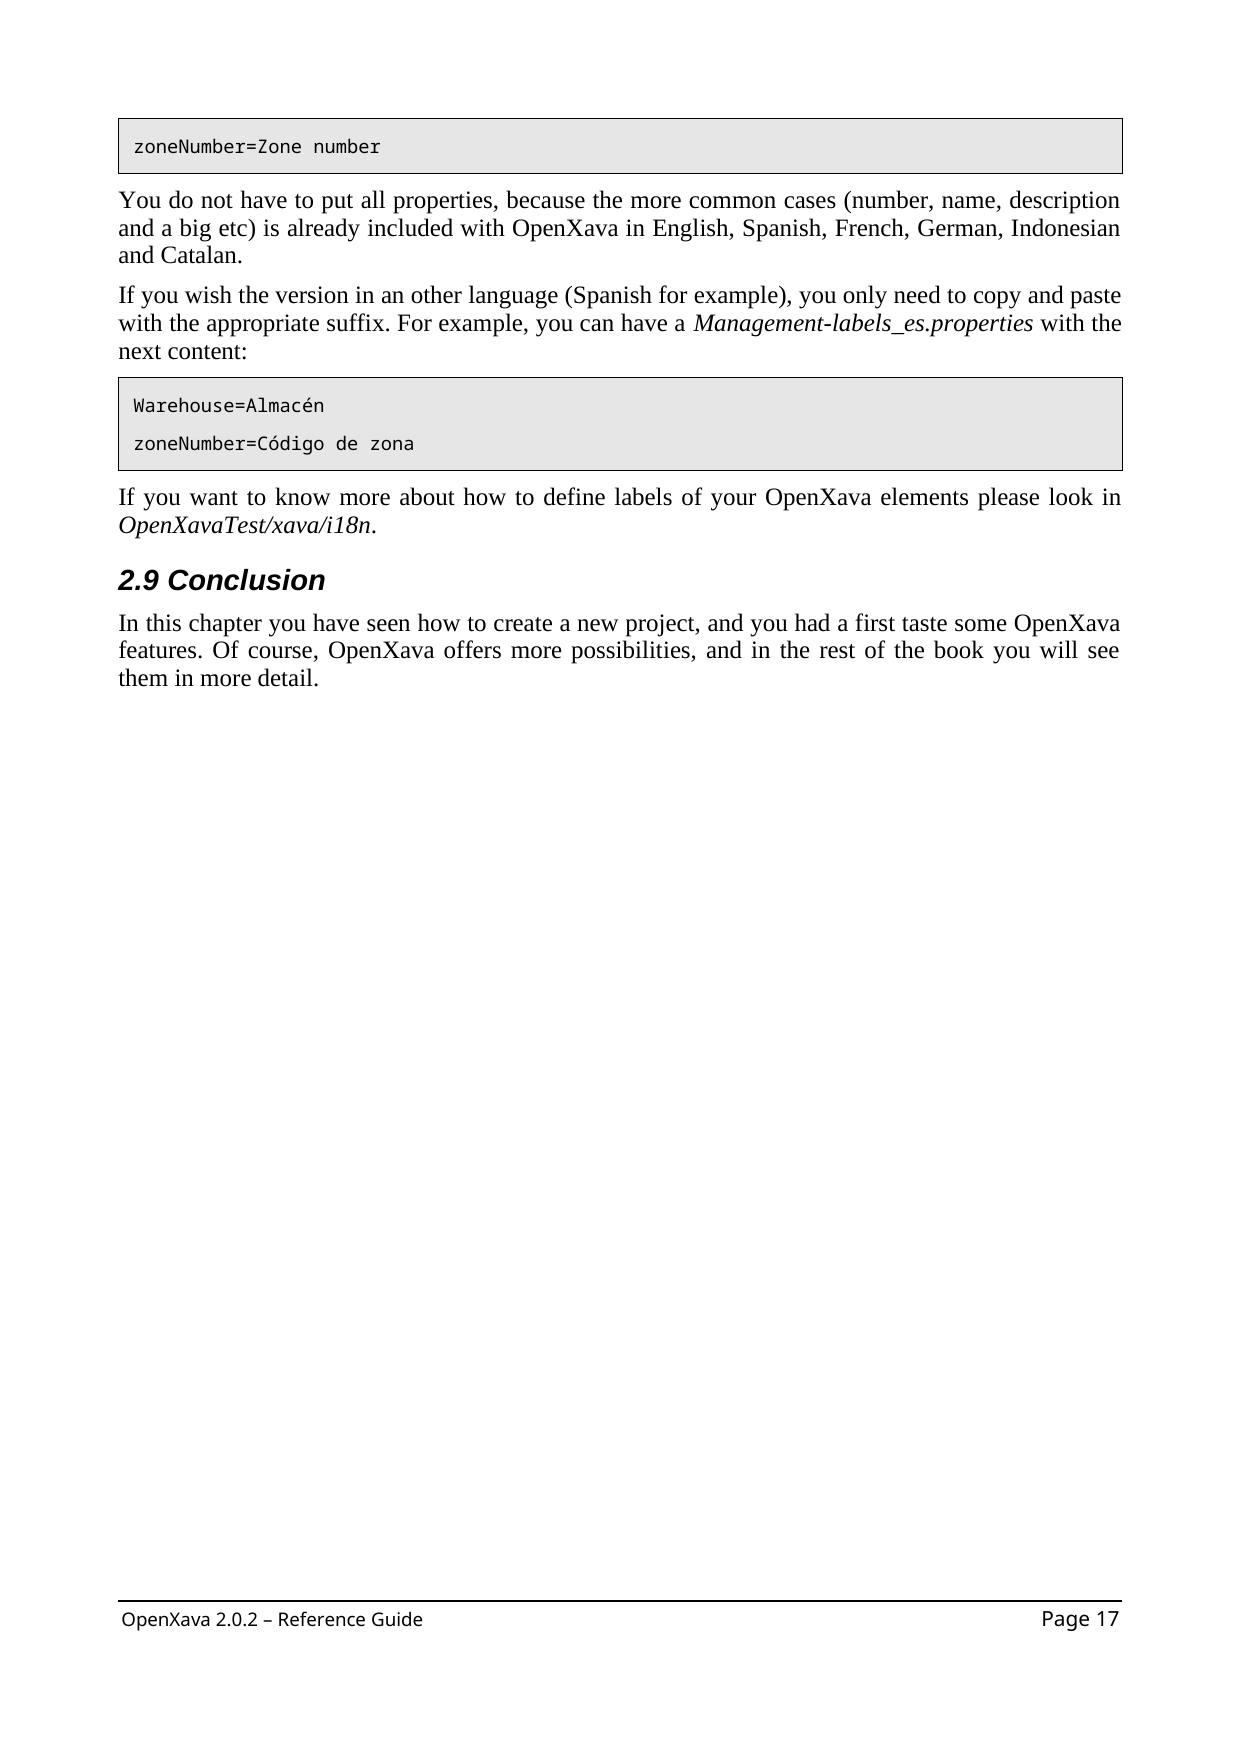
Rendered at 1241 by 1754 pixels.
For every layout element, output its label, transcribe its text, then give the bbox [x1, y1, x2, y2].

text In this chapter you have seen how to create a new project, and you had a first taste some OpenXava features. Of course, OpenXava offers more possibilities, and in the rest of the book you will see them in more detail. [118, 609, 1122, 692]
text Warehouse=Almacén [119, 378, 1122, 415]
text If you want to know more about how to define labels of your OpenXava elements please look in OpenXavaTest/xava/i18n. [118, 483, 1122, 538]
text If you wish the version in an other language (Spanish for example), you only need to copy and paste with the appropriate suffix. For example, you can have a Management-labels_es.properties with the next content: [118, 282, 1122, 365]
text You do not have to put all properties, because the more common cases (number, name, description and a big etc) is already included with OpenXava in English, Spanish, French, German, Indonesian and Catalan. [118, 186, 1122, 269]
text zoneNumber=Zone number [119, 119, 1122, 173]
text zoneNumber=Código de zona [119, 415, 1122, 470]
subtitle Conclusion [118, 563, 1122, 596]
